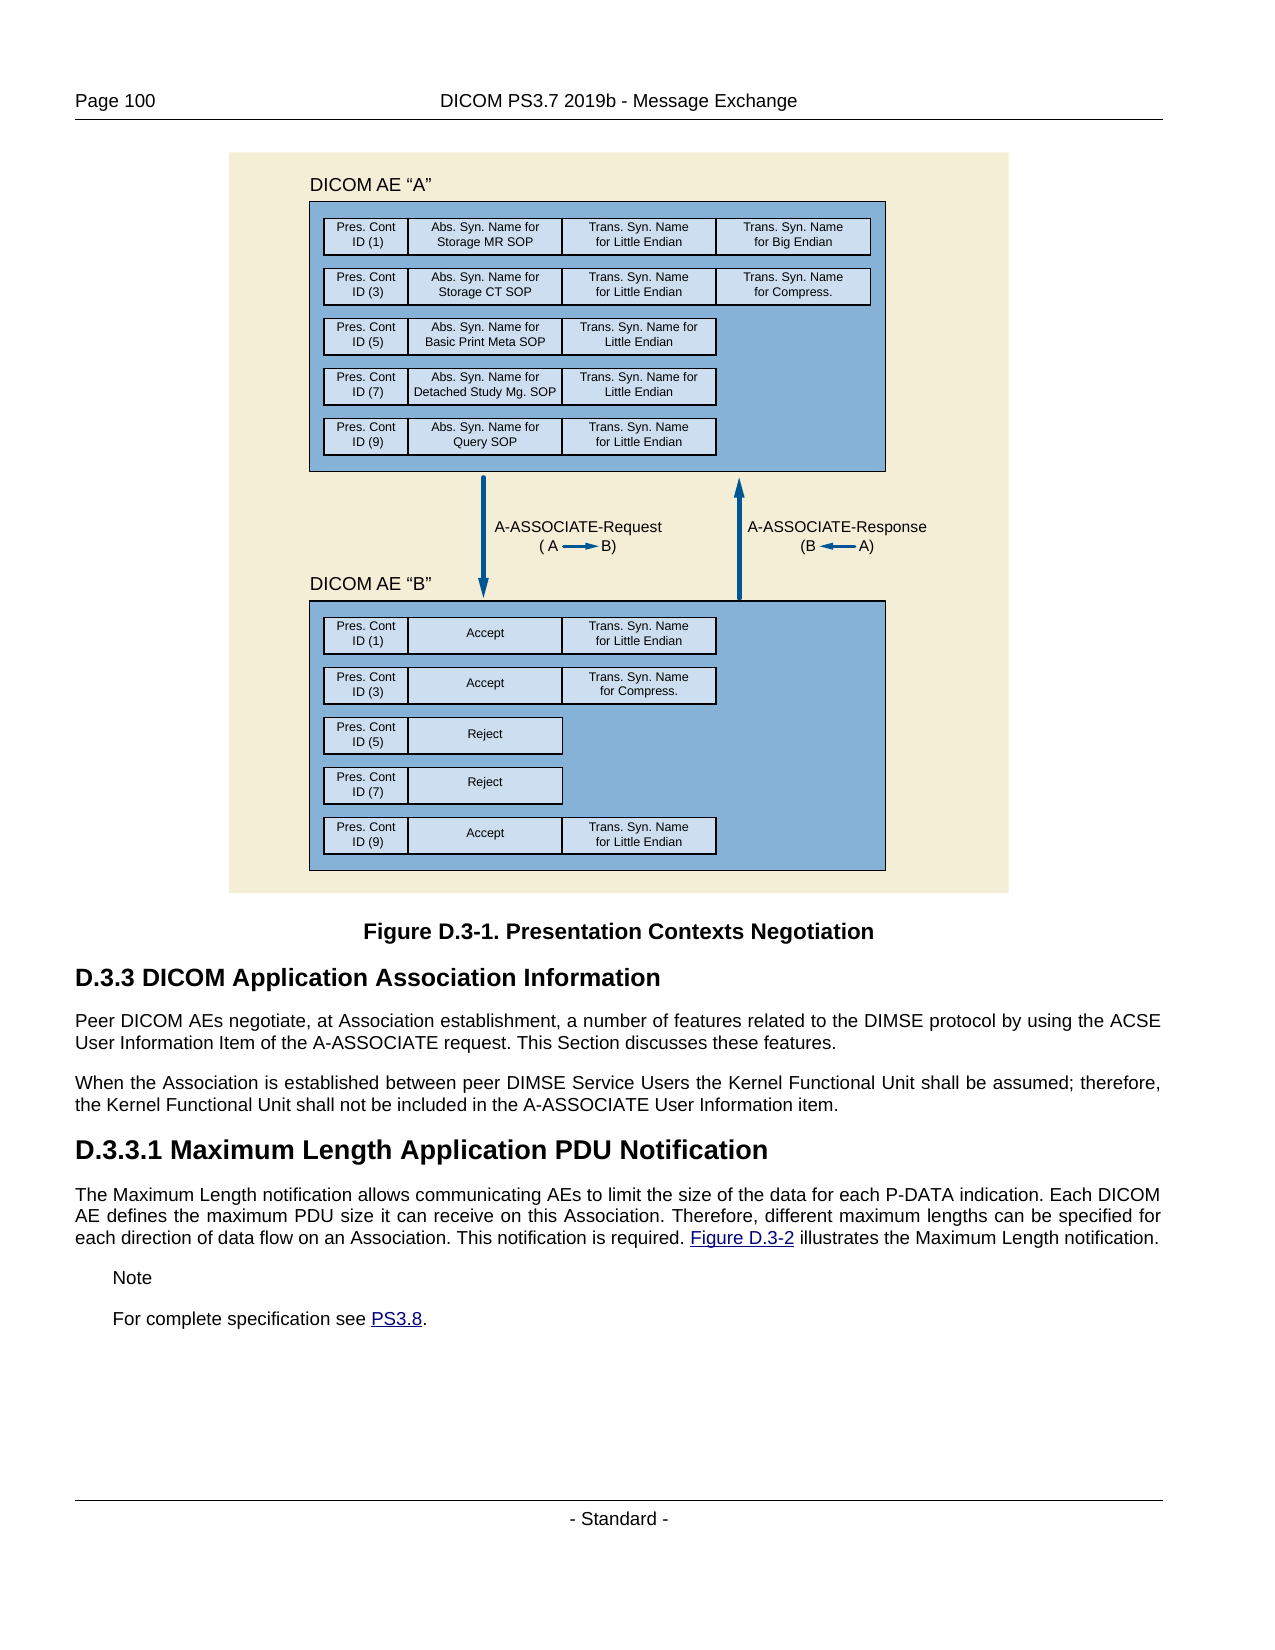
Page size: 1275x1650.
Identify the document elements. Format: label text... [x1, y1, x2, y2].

text D.3.3 DICOM Application Association Information [75, 962, 1162, 991]
text When the Association is established between peer DIMSE Service Users the Kernel Functional Unit shall be assumed; therefore, the Kernel Functional Unit shall not be included in the A-ASSOCIATE User Information item. [75, 1072, 1162, 1115]
text Figure D.3-1. Presentation Contexts Negotiation [75, 918, 1162, 944]
text D.3.3.1 Maximum Length Application PDU Notification [75, 1134, 1162, 1165]
text Peer DICOM AEs negotiate, at Association establishment, a number of features related to the DIMSE protocol by using the ACSE User Information Item of the A-ASSOCIATE request. This Section discusses these features. [75, 1010, 1162, 1053]
text The Maximum Length notification allows communicating AEs to limit the size of the data for each P-DATA indication. Each DICOM AE defines the maximum PDU size it can receive on this Association. Therefore, different maximum lengths can be specified for each direction of data flow on an Association. This notification is required. Figure D.3-2 illustrates the Maximum Length notification. [75, 1184, 1162, 1248]
text For complete specification see PS3.8. [112, 1307, 1125, 1329]
text Note [112, 1267, 1125, 1289]
